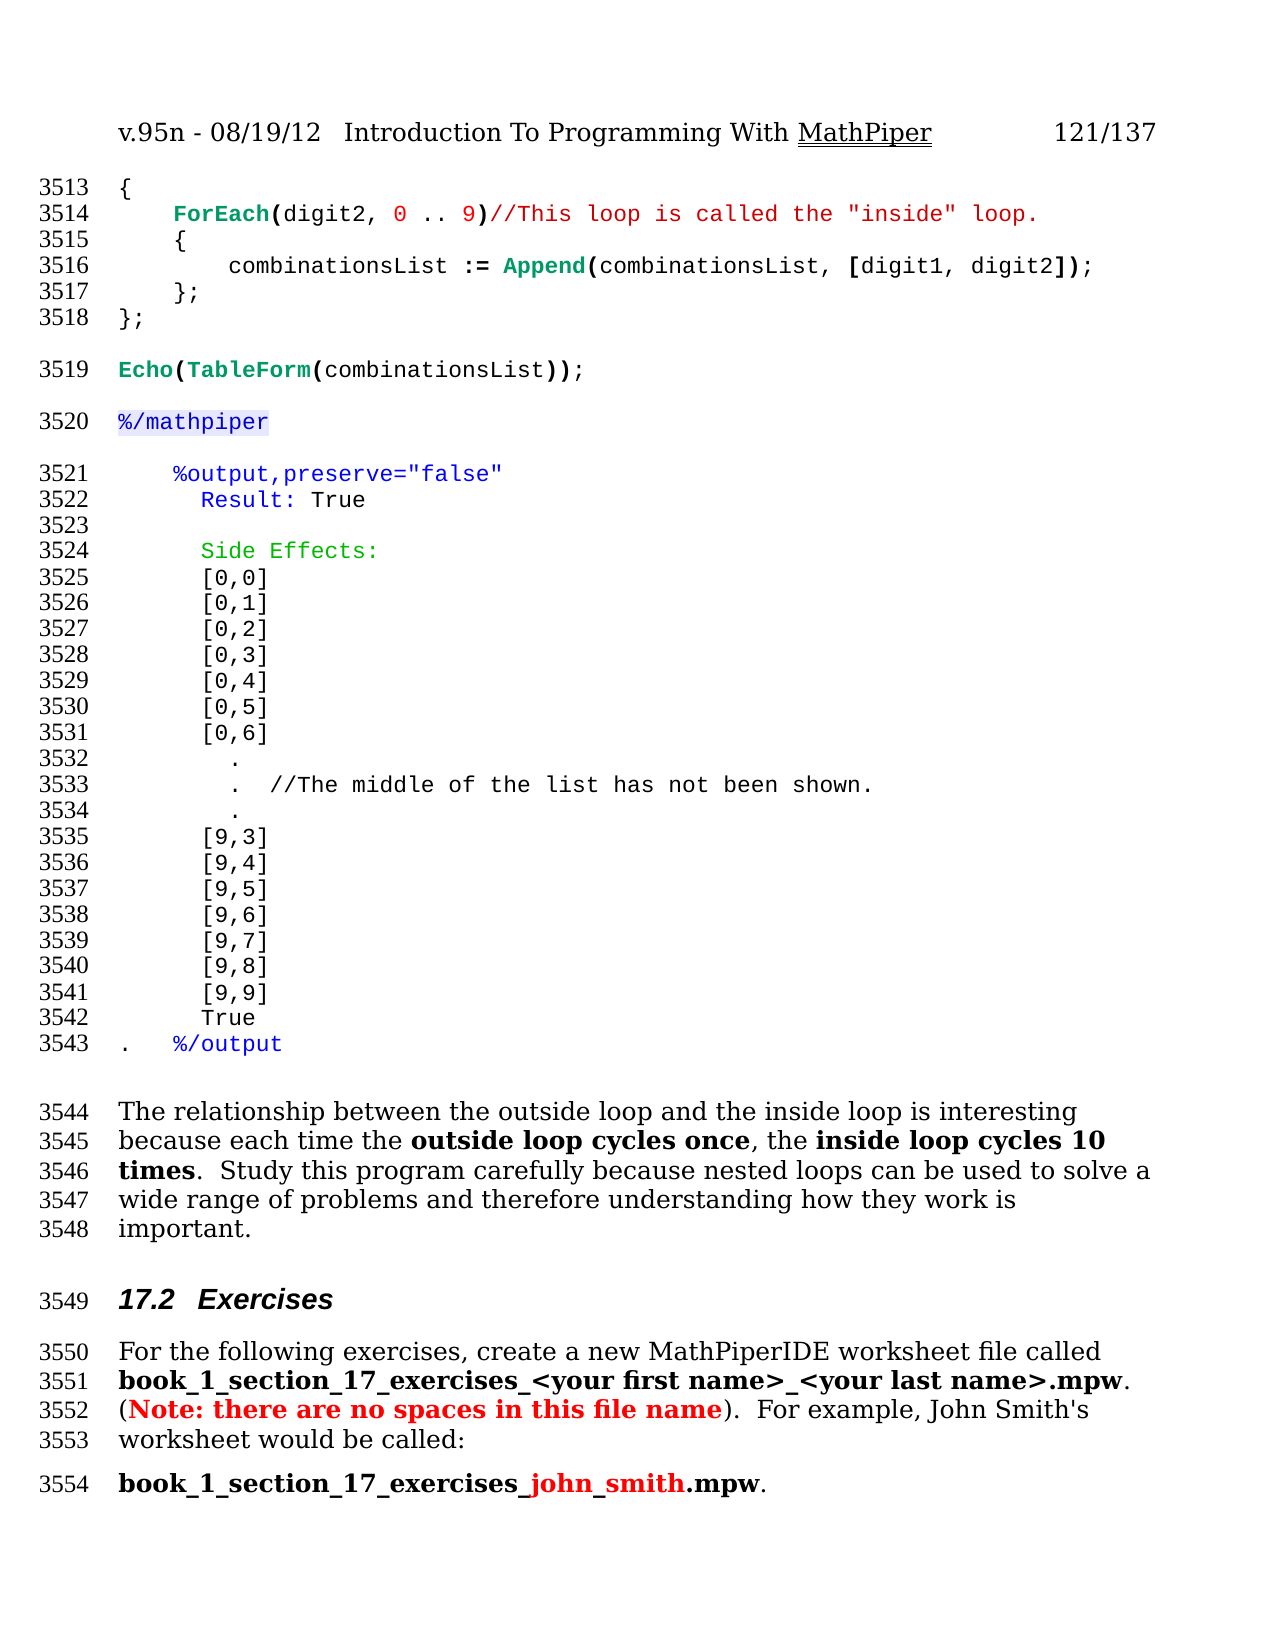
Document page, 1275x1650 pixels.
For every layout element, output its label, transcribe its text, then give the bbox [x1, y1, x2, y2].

text [0,1] [118, 592, 1157, 618]
text { [118, 177, 1157, 203]
text [0,4] [118, 669, 1157, 696]
text . [118, 799, 1157, 825]
text The relationship between the outside loop and the inside loop is interesting because each time the outside loop cycles once, the inside loop cycles 10 times. Study this program carefully because nested loops can be used to solve a wide range of problems and therefore understanding how they work is important. [118, 1097, 1157, 1243]
text [0,6] [118, 721, 1157, 747]
text . [118, 747, 1157, 773]
text { [118, 229, 1157, 254]
text [9,3] [118, 825, 1157, 851]
text combinationsList := Append(combinationsList, [digit1, digit2]); [118, 254, 1157, 281]
text book_1_section_17_exercises_john_smith.mpw. [118, 1469, 1157, 1498]
subtitle Exercises [118, 1282, 1157, 1316]
text . %/output [118, 1033, 1157, 1059]
text For the following exercises, create a new MathPiperIDE worksheet file called book_1_section_17_exercises_<your first name>_<your last name>.mpw. (Note: there are no spaces in this file name). For example, John Smith's worksheet would be called: [118, 1337, 1157, 1454]
text Side Effects: [118, 540, 1157, 566]
text %output,preserve="false" [118, 462, 1157, 488]
text True [118, 1007, 1157, 1033]
text . //The middle of the list has not been shown. [118, 773, 1157, 799]
text Echo(TableForm(combinationsList)); [118, 358, 1157, 384]
text [9,8] [118, 955, 1157, 981]
text }; [118, 281, 1157, 306]
text }; [118, 306, 1157, 332]
text [9,5] [118, 877, 1157, 903]
text [0,0] [118, 566, 1157, 592]
text [9,9] [118, 981, 1157, 1007]
text [9,7] [118, 929, 1157, 955]
text [0,5] [118, 696, 1157, 721]
text [0,2] [118, 618, 1157, 644]
text Result: True [118, 488, 1157, 514]
text %/mathpiper [118, 410, 1157, 436]
text [9,6] [118, 903, 1157, 929]
text ForEach(digit2, 0 .. 9)//This loop is called the "inside" loop. [118, 203, 1157, 229]
text [0,3] [118, 644, 1157, 669]
text [9,4] [118, 851, 1157, 877]
